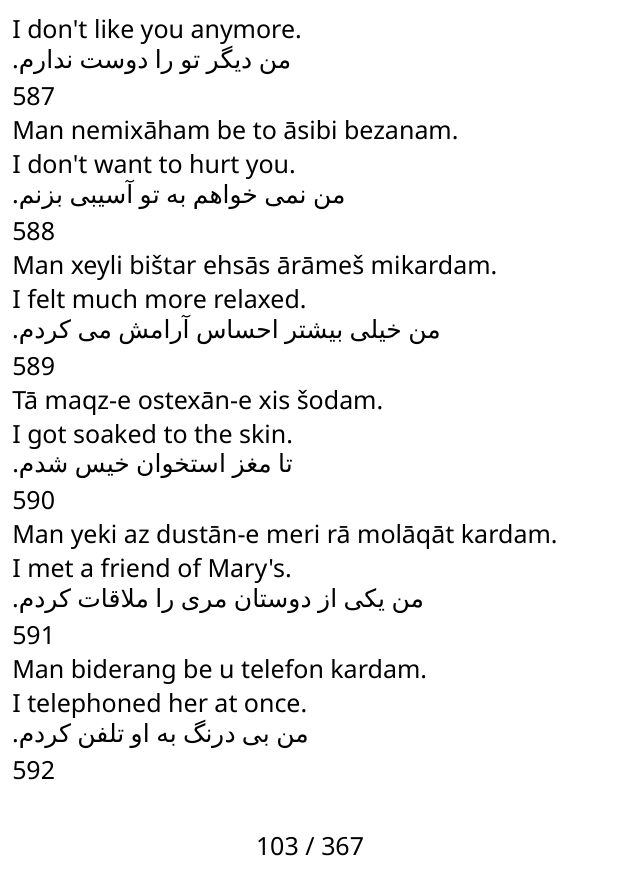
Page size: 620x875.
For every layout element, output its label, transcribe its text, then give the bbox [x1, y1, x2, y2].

text I don't want to hurt you. [12, 147, 607, 181]
text I don't like you anymore. [12, 12, 607, 46]
text I got soaked to the skin. [12, 416, 607, 450]
text من دیگر تو را دوست ندارم. [12, 46, 607, 79]
text 588 [12, 213, 607, 247]
text 592 [12, 753, 607, 787]
text Man yeki az dustān-e meri rā molāqāt kardam. [12, 517, 607, 551]
text من خیلی بیشتر احساس آرامش می کردم. [12, 316, 607, 348]
text من نمی خواهم به تو آسیبی بزنم. [12, 181, 607, 213]
text I met a friend of Mary's. [12, 551, 607, 585]
text Man biderang be u telefon kardam. [12, 652, 607, 686]
text من بی درنگ به او تلفن کردم. [12, 720, 607, 753]
text 591 [12, 618, 607, 652]
text 587 [12, 79, 607, 113]
text من یکی از دوستان مری را ملاقات کردم. [12, 585, 607, 618]
text Tā maqz-e ostexān-e xis šodam. [12, 382, 607, 416]
text تا مغز استخوان خیس شدم. [12, 450, 607, 483]
text Man nemi‌xāham be to āsibi bezanam. [12, 113, 607, 147]
text Man xeyli biš‌tar ehsās ārāmeš mi‌kardam. [12, 247, 607, 282]
text I felt much more relaxed. [12, 282, 607, 316]
text 590 [12, 483, 607, 517]
text 589 [12, 348, 607, 382]
text I telephoned her at once. [12, 686, 607, 720]
